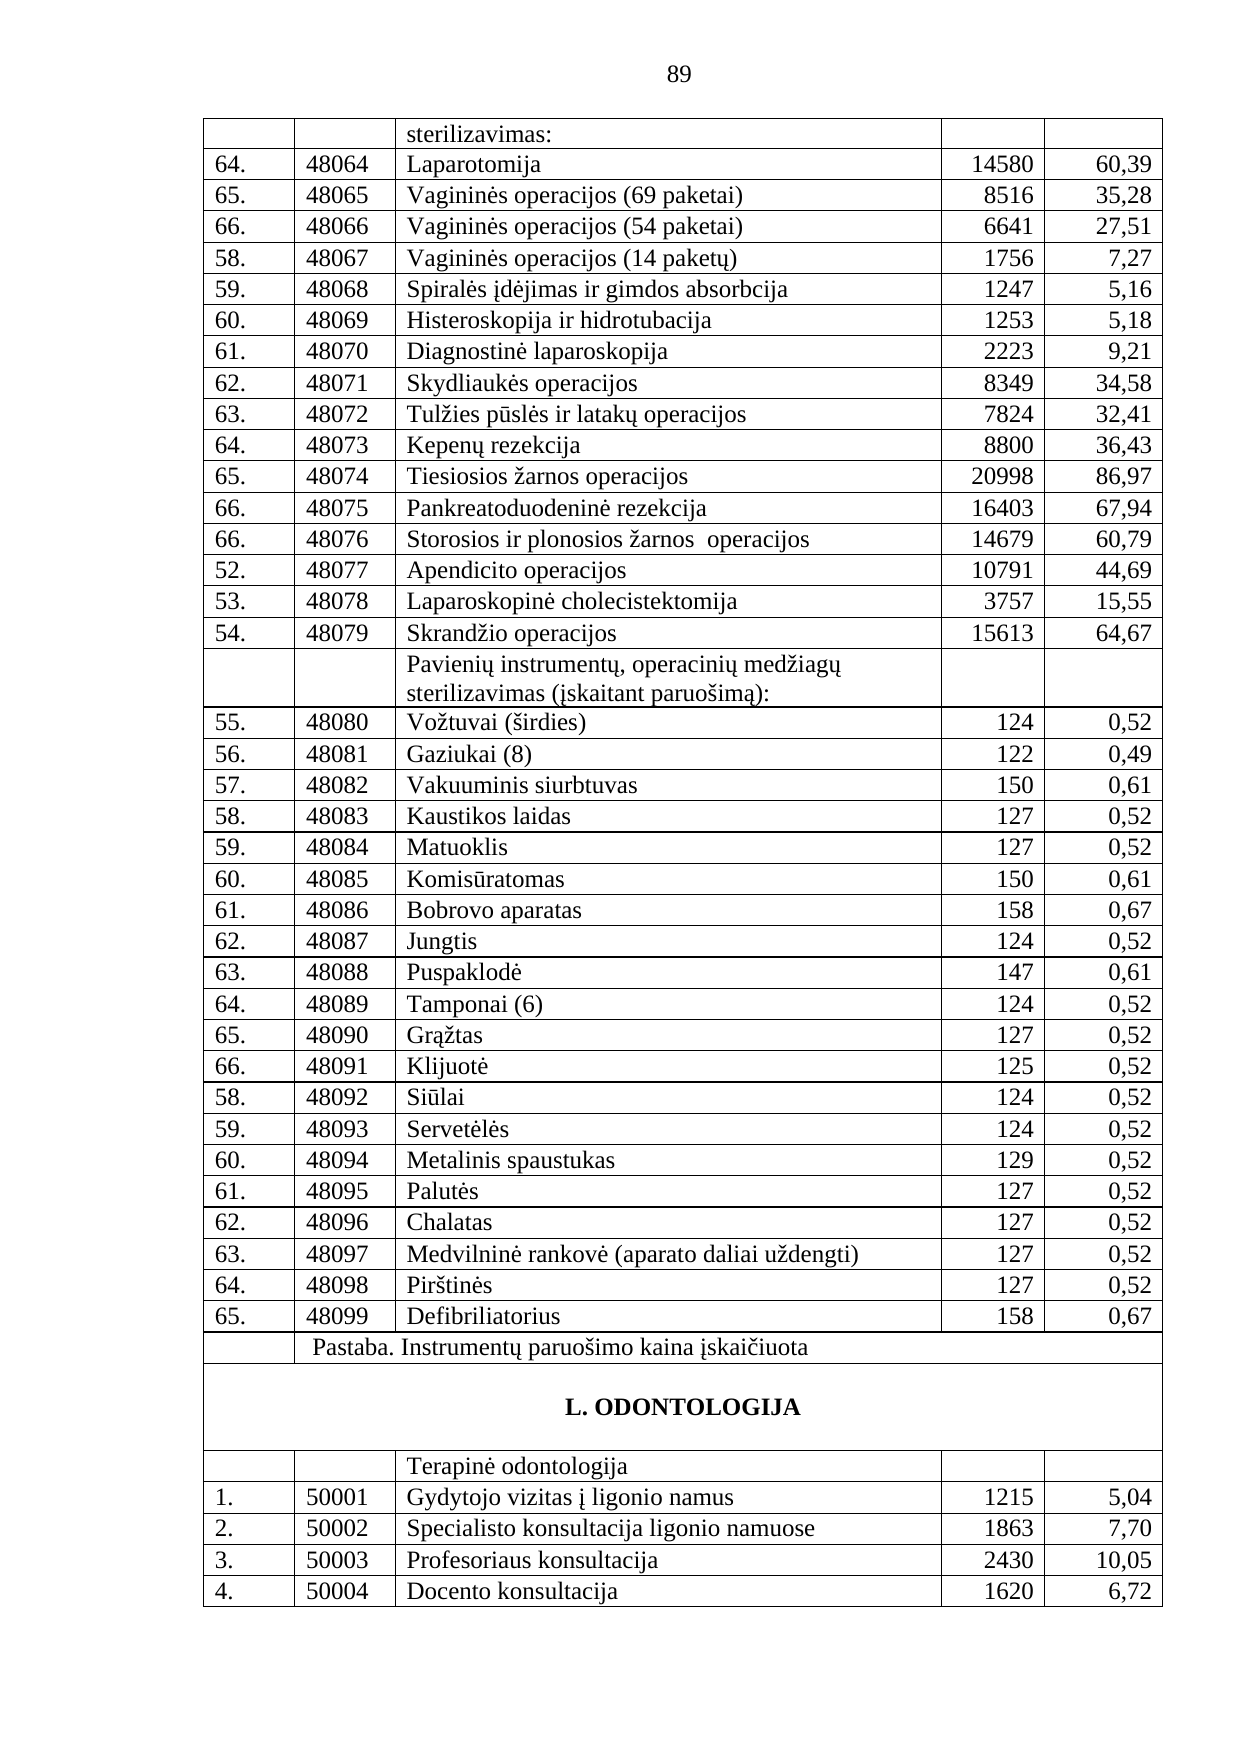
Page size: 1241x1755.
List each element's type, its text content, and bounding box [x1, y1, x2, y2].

table_cell 58. [204, 1083, 294, 1113]
table_cell 124 [942, 708, 1044, 738]
table_cell 0,52 [1045, 1208, 1162, 1238]
table_cell 48075 [295, 493, 395, 523]
table_cell 5,04 [1045, 1482, 1162, 1512]
table_cell [1163, 367, 1240, 398]
table_cell 65. [204, 1020, 294, 1050]
table_cell 124 [942, 989, 1044, 1019]
table_cell 0,61 [1045, 958, 1162, 988]
table_cell 50001 [295, 1482, 395, 1512]
table_cell 15,55 [1045, 586, 1162, 617]
table_cell Metalinis spaustukas [396, 1145, 941, 1175]
table_cell 7824 [942, 399, 1044, 429]
table_cell 58. [204, 801, 294, 831]
table_cell Apendicito operacijos [396, 555, 941, 585]
table_cell 127 [942, 1270, 1044, 1300]
table_cell [1163, 738, 1240, 769]
table_cell 150 [942, 770, 1044, 800]
table_cell [204, 1333, 294, 1363]
table_cell 48095 [295, 1176, 395, 1206]
table_cell 36,43 [1045, 430, 1162, 460]
table_cell 61. [204, 895, 294, 925]
table_cell 55. [204, 708, 294, 738]
table_cell Pavienių instrumentų, operacinių medžiagų sterilizavimas (įskaitant paruošimą): [396, 649, 941, 706]
table_cell 0,67 [1045, 1301, 1162, 1331]
table_cell Storosios ir plonosios žarnos operacijos [396, 524, 941, 554]
table_cell 60. [204, 1145, 294, 1175]
table_cell Palutės [396, 1176, 941, 1206]
table_cell 48070 [295, 336, 395, 367]
table_cell 3. [204, 1545, 294, 1575]
table_cell 65. [204, 180, 294, 210]
table_cell Laparoskopinė cholecistektomija [396, 586, 941, 617]
table_cell 48093 [295, 1114, 395, 1144]
table_cell 0,52 [1045, 1270, 1162, 1300]
table_cell Vagininės operacijos (69 paketai) [396, 180, 941, 210]
table_cell Jungtis [396, 926, 941, 956]
table_cell 48071 [295, 368, 395, 398]
table_cell 124 [942, 926, 1044, 956]
table_cell Terapinė odontologija [396, 1451, 941, 1481]
table_cell [942, 119, 1044, 148]
table_cell 127 [942, 1176, 1044, 1206]
table_cell 62. [204, 1208, 294, 1238]
table_cell 127 [942, 1208, 1044, 1238]
table_cell 48080 [295, 708, 395, 738]
table_cell Chalatas [396, 1208, 941, 1238]
table_cell 48067 [295, 243, 395, 273]
table_cell Tamponai (6) [396, 989, 941, 1019]
table_cell 50002 [295, 1514, 395, 1544]
table_cell 0,52 [1045, 1020, 1162, 1050]
table_cell Matuoklis [396, 833, 941, 863]
table_cell 48065 [295, 180, 395, 210]
table_cell 48073 [295, 430, 395, 460]
table_cell 150 [942, 864, 1044, 894]
table_cell 60,39 [1045, 149, 1162, 179]
table_cell 48087 [295, 926, 395, 956]
table_cell 86,97 [1045, 461, 1162, 492]
table_cell [1163, 1513, 1240, 1544]
table_cell 125 [942, 1051, 1044, 1081]
table_cell [1163, 1544, 1240, 1575]
table_cell 66. [204, 524, 294, 554]
table_cell 59. [204, 1114, 294, 1144]
table_cell 129 [942, 1145, 1044, 1175]
table_cell [1163, 242, 1240, 273]
table_cell Skrandžio operacijos [396, 618, 941, 648]
table_cell 122 [942, 739, 1044, 769]
table_cell Kaustikos laidas [396, 801, 941, 831]
table_cell 0,52 [1045, 708, 1162, 738]
table_cell [942, 1451, 1044, 1481]
table_cell 48069 [295, 305, 395, 335]
table_cell [1163, 800, 1240, 831]
table_cell Profesoriaus konsultacija [396, 1545, 941, 1575]
table_cell 34,58 [1045, 368, 1162, 398]
table_cell Kepenų rezekcija [396, 430, 941, 460]
table_cell [1163, 1300, 1240, 1331]
table_cell 63. [204, 958, 294, 988]
table_cell 60. [204, 864, 294, 894]
table_cell [1163, 1175, 1240, 1206]
table_cell 67,94 [1045, 493, 1162, 523]
table_cell 59. [204, 274, 294, 304]
table_cell [1163, 1081, 1240, 1113]
table_cell [1163, 1206, 1240, 1238]
table_cell Vožtuvai (širdies) [396, 708, 941, 738]
table_cell 9,21 [1045, 336, 1162, 367]
table_cell [1163, 831, 1240, 863]
table_cell 66. [204, 493, 294, 523]
table_cell 3757 [942, 586, 1044, 617]
table_cell Puspaklodė [396, 958, 941, 988]
table_cell Vakuuminis siurbtuvas [396, 770, 941, 800]
table_cell 61. [204, 336, 294, 367]
table_cell Bobrovo aparatas [396, 895, 941, 925]
table_cell 27,51 [1045, 211, 1162, 242]
table_cell [1163, 304, 1240, 335]
table_cell 48088 [295, 958, 395, 988]
table_cell [942, 649, 1044, 706]
table_cell 15613 [942, 618, 1044, 648]
table_cell Gaziukai (8) [396, 739, 941, 769]
table_cell [1045, 1451, 1162, 1481]
table_cell 6641 [942, 211, 1044, 242]
table_cell 48086 [295, 895, 395, 925]
table_cell 62. [204, 368, 294, 398]
table_cell 44,69 [1045, 555, 1162, 585]
table_cell Grąžtas [396, 1020, 941, 1050]
table_cell [1163, 1050, 1240, 1081]
table_cell 48068 [295, 274, 395, 304]
table_cell 48090 [295, 1020, 395, 1050]
table_cell Histeroskopija ir hidrotubacija [396, 305, 941, 335]
table_cell [1163, 585, 1240, 617]
table_cell 48097 [295, 1239, 395, 1269]
table_cell 48078 [295, 586, 395, 617]
table_cell [1163, 863, 1240, 894]
table_cell 1253 [942, 305, 1044, 335]
table_cell [1163, 1450, 1240, 1481]
table_cell 48084 [295, 833, 395, 863]
table_cell 158 [942, 1301, 1044, 1331]
table_cell 48077 [295, 555, 395, 585]
table_cell Spiralės įdėjimas ir gimdos absorbcija [396, 274, 941, 304]
table_cell [1163, 706, 1240, 738]
table_cell L. ODONTOLOGIJA [204, 1364, 1162, 1450]
table_cell [1163, 210, 1240, 242]
table_cell 7,27 [1045, 243, 1162, 273]
table_cell 1215 [942, 1482, 1044, 1512]
table_cell sterilizavimas: [396, 119, 941, 148]
table_cell 0,52 [1045, 1051, 1162, 1081]
table_cell Vagininės operacijos (14 paketų) [396, 243, 941, 273]
table_cell 50003 [295, 1545, 395, 1575]
table_cell [1163, 617, 1240, 648]
table_cell [1045, 649, 1162, 706]
table_cell 147 [942, 958, 1044, 988]
table_cell 56. [204, 739, 294, 769]
table_cell [1163, 273, 1240, 304]
table_cell 48092 [295, 1083, 395, 1113]
table_cell Docento konsultacija [396, 1576, 941, 1606]
table_cell [1163, 429, 1240, 460]
table_cell 0,52 [1045, 833, 1162, 863]
table_cell 52. [204, 555, 294, 585]
table_cell 54. [204, 618, 294, 648]
table_cell 48072 [295, 399, 395, 429]
table_cell 0,52 [1045, 801, 1162, 831]
table_cell 14679 [942, 524, 1044, 554]
table_cell 0,52 [1045, 989, 1162, 1019]
table_cell [1163, 523, 1240, 554]
table_cell [1163, 648, 1240, 706]
table_cell 20998 [942, 461, 1044, 492]
table_cell 48083 [295, 801, 395, 831]
table_cell [1163, 1113, 1240, 1144]
table_cell 10791 [942, 555, 1044, 585]
table_cell [295, 649, 395, 706]
table_cell 59. [204, 833, 294, 863]
table_cell Diagnostinė laparoskopija [396, 336, 941, 367]
table_cell 2430 [942, 1545, 1044, 1575]
table_cell 60,79 [1045, 524, 1162, 554]
table_cell Laparotomija [396, 149, 941, 179]
table_cell 62. [204, 926, 294, 956]
table_cell 64,67 [1045, 618, 1162, 648]
table_cell 48076 [295, 524, 395, 554]
table_cell Pastaba. Instrumentų paruošimo kaina įskaičiuota [295, 1333, 1162, 1363]
table_cell [1163, 1363, 1240, 1450]
table_cell Tiesiosios žarnos operacijos [396, 461, 941, 492]
table_cell 8800 [942, 430, 1044, 460]
table_cell 57. [204, 770, 294, 800]
table_cell 127 [942, 1020, 1044, 1050]
table_cell 48064 [295, 149, 395, 179]
table_cell 64. [204, 1270, 294, 1300]
table_cell 48081 [295, 739, 395, 769]
table_cell 63. [204, 399, 294, 429]
table_cell [204, 119, 294, 148]
table_cell 48091 [295, 1051, 395, 1081]
table_cell 53. [204, 586, 294, 617]
table_cell 8349 [942, 368, 1044, 398]
table_cell 65. [204, 461, 294, 492]
table_cell [1163, 894, 1240, 925]
table_cell [1163, 179, 1240, 210]
table_cell 0,61 [1045, 770, 1162, 800]
table_cell 0,52 [1045, 1176, 1162, 1206]
table_cell 0,52 [1045, 1114, 1162, 1144]
table_cell Medvilninė rankovė (aparato daliai uždengti) [396, 1239, 941, 1269]
table_cell 2223 [942, 336, 1044, 367]
table_cell 1756 [942, 243, 1044, 273]
table_cell [1163, 492, 1240, 523]
table_cell Gydytojo vizitas į ligonio namus [396, 1482, 941, 1512]
table_cell [1163, 335, 1240, 367]
table_cell 64. [204, 149, 294, 179]
table_cell 48099 [295, 1301, 395, 1331]
table_cell 158 [942, 895, 1044, 925]
table_cell [1163, 460, 1240, 492]
table_cell 4. [204, 1576, 294, 1606]
table_cell 1. [204, 1482, 294, 1512]
table_cell 124 [942, 1114, 1044, 1144]
table_cell [295, 119, 395, 148]
table_cell [1163, 1144, 1240, 1175]
table_cell [1163, 1269, 1240, 1300]
table_cell 58. [204, 243, 294, 273]
table_cell Tulžies pūslės ir latakų operacijos [396, 399, 941, 429]
table_cell 66. [204, 211, 294, 242]
table_cell 1863 [942, 1514, 1044, 1544]
table_cell 48094 [295, 1145, 395, 1175]
table_cell 127 [942, 833, 1044, 863]
table_cell 0,52 [1045, 926, 1162, 956]
table_cell Skydliaukės operacijos [396, 368, 941, 398]
table_cell 65. [204, 1301, 294, 1331]
table_cell [1163, 398, 1240, 429]
table_cell [1163, 148, 1240, 179]
table_cell [204, 649, 294, 706]
table_cell 0,52 [1045, 1145, 1162, 1175]
table_cell 8516 [942, 180, 1044, 210]
table_cell 7,70 [1045, 1514, 1162, 1544]
table_cell 1247 [942, 274, 1044, 304]
table_cell 0,52 [1045, 1083, 1162, 1113]
table_cell Klijuotė [396, 1051, 941, 1081]
table_cell 2. [204, 1514, 294, 1544]
table_cell [295, 1451, 395, 1481]
table_cell [1163, 118, 1240, 148]
table_cell 48079 [295, 618, 395, 648]
table_cell 48098 [295, 1270, 395, 1300]
table_cell 0,67 [1045, 895, 1162, 925]
table_cell 61. [204, 1176, 294, 1206]
table_cell [1163, 1238, 1240, 1269]
table_cell [204, 1451, 294, 1481]
table_cell 127 [942, 1239, 1044, 1269]
table_cell [1163, 988, 1240, 1019]
table_cell 14580 [942, 149, 1044, 179]
table_cell 6,72 [1045, 1576, 1162, 1606]
table_cell [1163, 1331, 1240, 1363]
table_cell [1045, 119, 1162, 148]
table_cell 0,49 [1045, 739, 1162, 769]
table_cell 60. [204, 305, 294, 335]
table_cell 50004 [295, 1576, 395, 1606]
table_cell 16403 [942, 493, 1044, 523]
table_cell Siūlai [396, 1083, 941, 1113]
table_cell 127 [942, 801, 1044, 831]
table_cell 124 [942, 1083, 1044, 1113]
table_cell Defibriliatorius [396, 1301, 941, 1331]
table_cell 5,18 [1045, 305, 1162, 335]
table_cell 48096 [295, 1208, 395, 1238]
table_cell Pankreatoduodeninė rezekcija [396, 493, 941, 523]
table_cell 35,28 [1045, 180, 1162, 210]
table_cell 0,61 [1045, 864, 1162, 894]
table_cell 66. [204, 1051, 294, 1081]
table_cell Specialisto konsultacija ligonio namuose [396, 1514, 941, 1544]
table_cell [1163, 1575, 1240, 1606]
table_cell Pirštinės [396, 1270, 941, 1300]
table_cell Servetėlės [396, 1114, 941, 1144]
table_cell 10,05 [1045, 1545, 1162, 1575]
table_cell 32,41 [1045, 399, 1162, 429]
table_cell 48074 [295, 461, 395, 492]
table_cell [1163, 1481, 1240, 1512]
table_cell 48082 [295, 770, 395, 800]
table_cell [1163, 769, 1240, 800]
table_cell Vagininės operacijos (54 paketai) [396, 211, 941, 242]
table_cell 5,16 [1045, 274, 1162, 304]
table_cell [1163, 925, 1240, 956]
table_cell 48089 [295, 989, 395, 1019]
table_cell Komisūratomas [396, 864, 941, 894]
table_cell 64. [204, 989, 294, 1019]
table_cell 63. [204, 1239, 294, 1269]
table_cell 0,52 [1045, 1239, 1162, 1269]
table_cell 48066 [295, 211, 395, 242]
table_cell 64. [204, 430, 294, 460]
table_cell [1163, 1019, 1240, 1050]
table_cell 1620 [942, 1576, 1044, 1606]
table_cell [1163, 956, 1240, 988]
table_cell [1163, 554, 1240, 585]
table_cell 48085 [295, 864, 395, 894]
